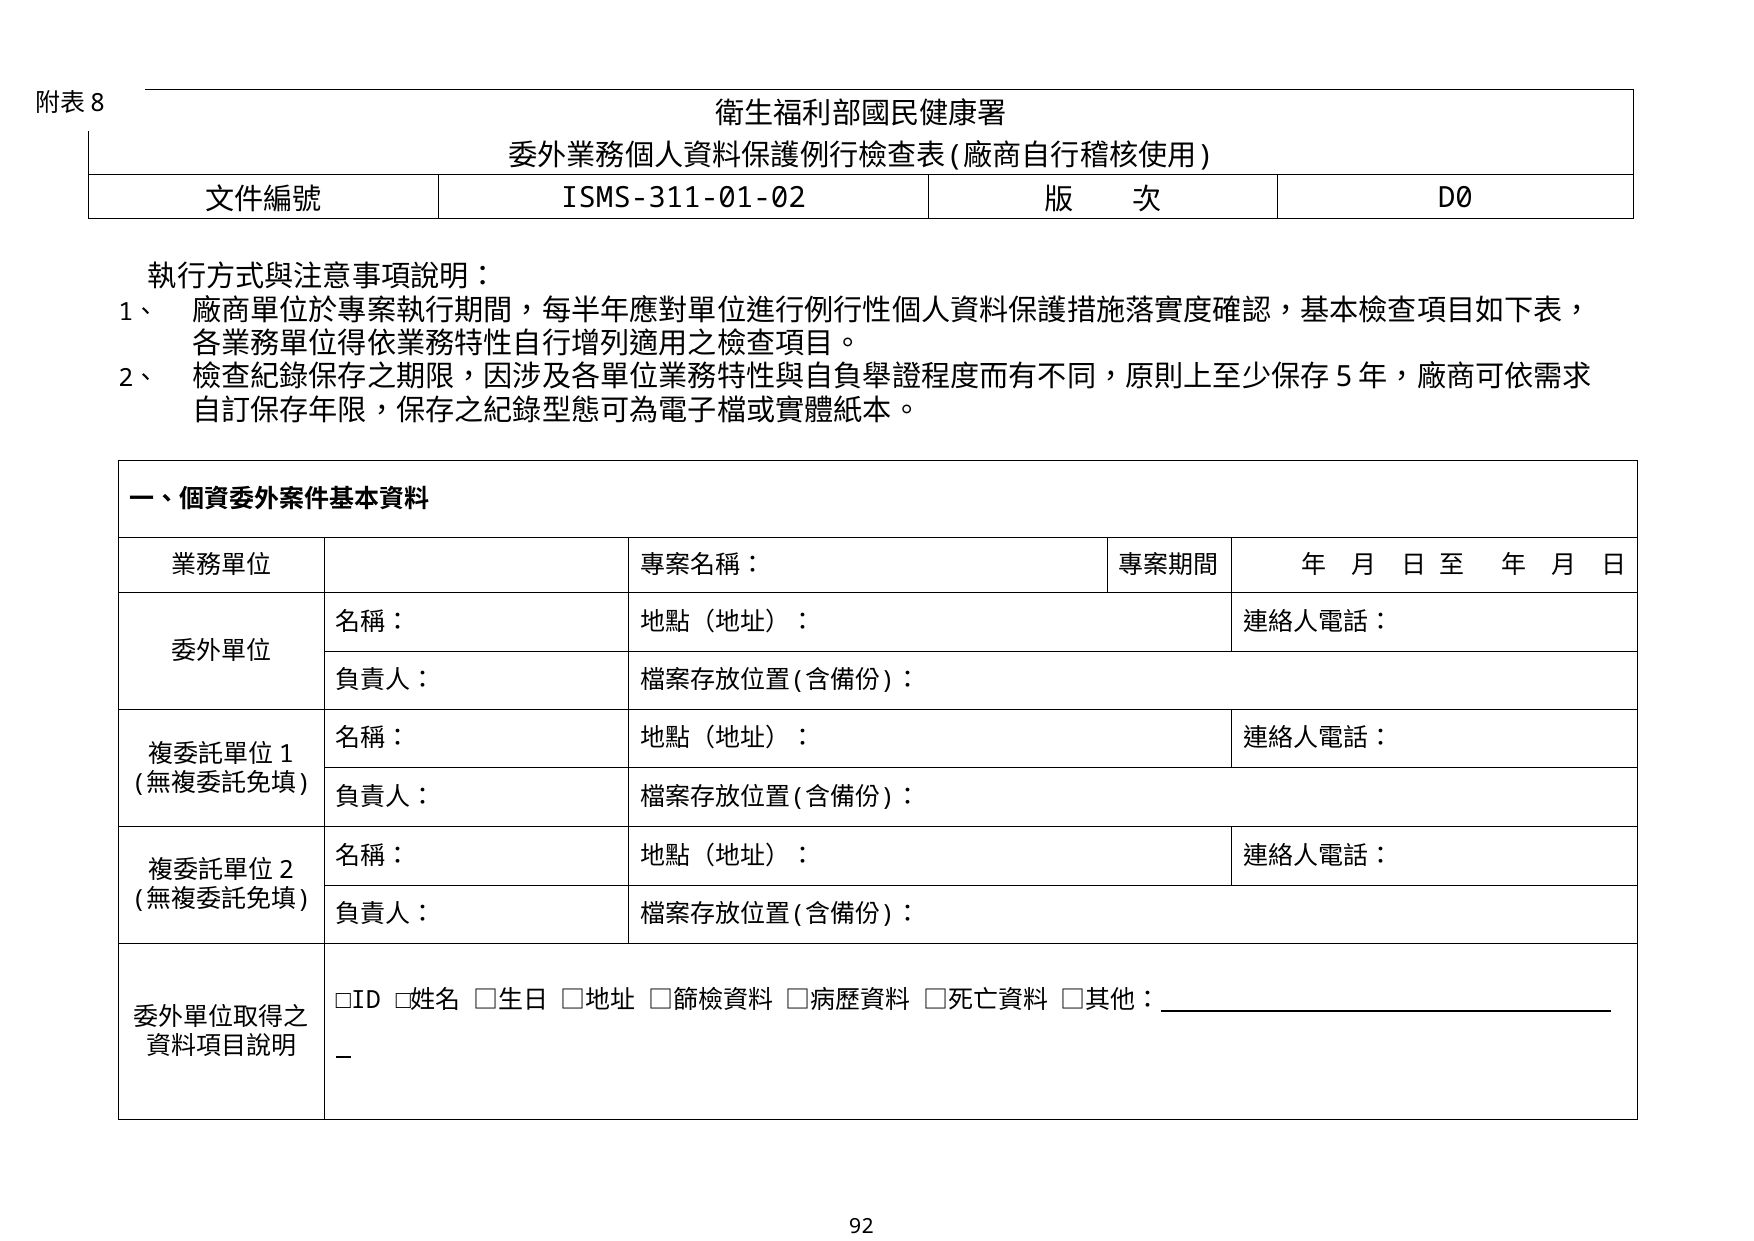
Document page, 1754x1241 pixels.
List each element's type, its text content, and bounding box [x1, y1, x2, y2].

table_cell 專案期間 [1108, 538, 1231, 592]
table_cell 名稱： [325, 593, 628, 651]
table_cell [325, 538, 628, 592]
table_cell 連絡人電話： [1232, 593, 1637, 651]
table_cell 負責人： [325, 652, 628, 709]
table_header 一、個資委外案件基本資料 [119, 461, 1637, 537]
table_cell 複委託單位1 (無複委託免填) [119, 710, 324, 826]
table_cell 專案名稱： [629, 538, 1107, 592]
table_cell 連絡人電話： [1232, 827, 1637, 885]
table_cell 地點（地址）： [629, 710, 1231, 766]
list 檢查紀錄保存之期限，因涉及各單位業務特性與自負舉證程度而有不同，原則上至少保存5年，廠商可依需求自訂保存年限，保存之紀錄型態可為電子檔或實體紙本。 [118, 360, 1616, 427]
table_cell 負責人： [325, 768, 628, 826]
table_cell 委外單位 [119, 593, 324, 709]
table_cell 委外單位取得之資料項目說明 [119, 944, 324, 1119]
table_cell 名稱： [325, 827, 628, 885]
table_cell 地點（地址）： [629, 593, 1231, 651]
text 執行方式與注意事項說明： [148, 260, 1616, 293]
table_cell 檔案存放位置(含備份)： [629, 768, 1637, 826]
table_cell 檔案存放位置(含備份)： [629, 652, 1637, 709]
table_cell 名稱： [325, 710, 628, 766]
table_cell 年 月 日 至 年 月 日 [1232, 538, 1637, 592]
table_cell 檔案存放位置(含備份)： [629, 886, 1637, 942]
list 廠商單位於專案執行期間，每半年應對單位進行例行性個人資料保護措施落實度確認，基本檢查項目如下表，各業務單位得依業務特性自行增列適用之檢查項目。 [118, 293, 1616, 360]
text 附表8 [35, 82, 130, 118]
table_cell □ID □姓名 □生日 □地址 □篩檢資料 □病歷資料 □死亡資料 □其他： [325, 944, 1637, 1119]
table_cell 負責人： [325, 886, 628, 942]
table_cell 業務單位 [119, 538, 324, 592]
table_cell 地點（地址）： [629, 827, 1231, 885]
table_cell 連絡人電話： [1232, 710, 1637, 766]
table_cell 複委託單位2 (無複委託免填) [119, 827, 324, 942]
text [20, 74, 145, 131]
